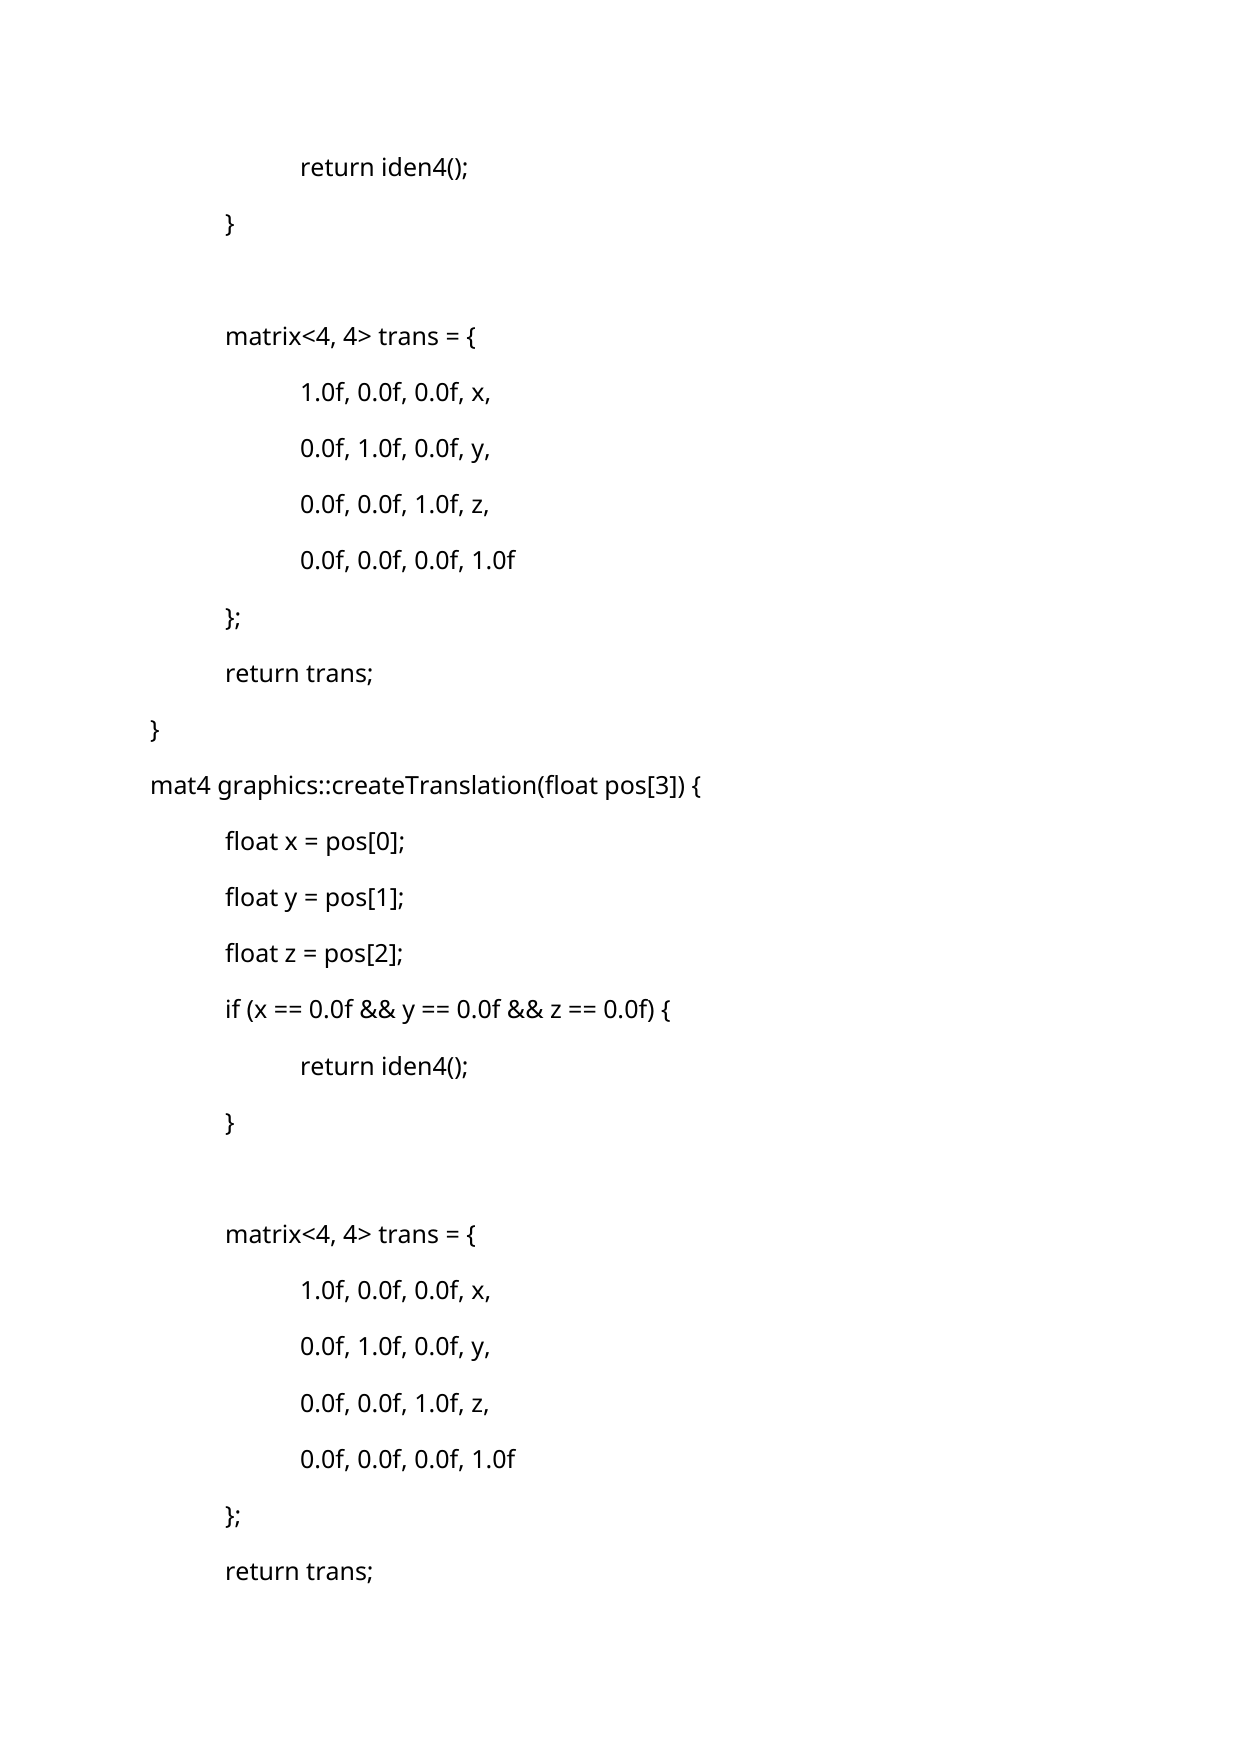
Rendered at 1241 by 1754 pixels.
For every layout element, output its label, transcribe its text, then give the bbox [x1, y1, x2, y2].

text }; [150, 599, 1090, 633]
text return iden4(); [150, 1048, 1090, 1082]
text float z = pos[2]; [150, 936, 1090, 970]
text 0.0f, 1.0f, 0.0f, y, [150, 1329, 1090, 1363]
text 1.0f, 0.0f, 0.0f, x, [150, 1273, 1090, 1307]
text } [150, 1104, 1090, 1138]
text matrix<4, 4> trans = { [150, 318, 1090, 352]
text 1.0f, 0.0f, 0.0f, x, [150, 374, 1090, 409]
text }; [150, 1497, 1090, 1532]
text mat4 graphics::createTranslation(float pos[3]) { [150, 768, 1090, 802]
text 0.0f, 0.0f, 0.0f, 1.0f [150, 543, 1090, 577]
text float y = pos[1]; [150, 880, 1090, 914]
text 0.0f, 1.0f, 0.0f, y, [150, 431, 1090, 465]
text if (x == 0.0f && y == 0.0f && z == 0.0f) { [150, 992, 1090, 1026]
text return trans; [150, 1554, 1090, 1588]
text float x = pos[0]; [150, 824, 1090, 858]
text 0.0f, 0.0f, 1.0f, z, [150, 1385, 1090, 1419]
text return trans; [150, 655, 1090, 689]
text } [150, 206, 1090, 240]
text 0.0f, 0.0f, 1.0f, z, [150, 487, 1090, 521]
text return iden4(); [150, 150, 1090, 184]
text } [150, 711, 1090, 746]
text 0.0f, 0.0f, 0.0f, 1.0f [150, 1441, 1090, 1475]
text matrix<4, 4> trans = { [150, 1217, 1090, 1251]
